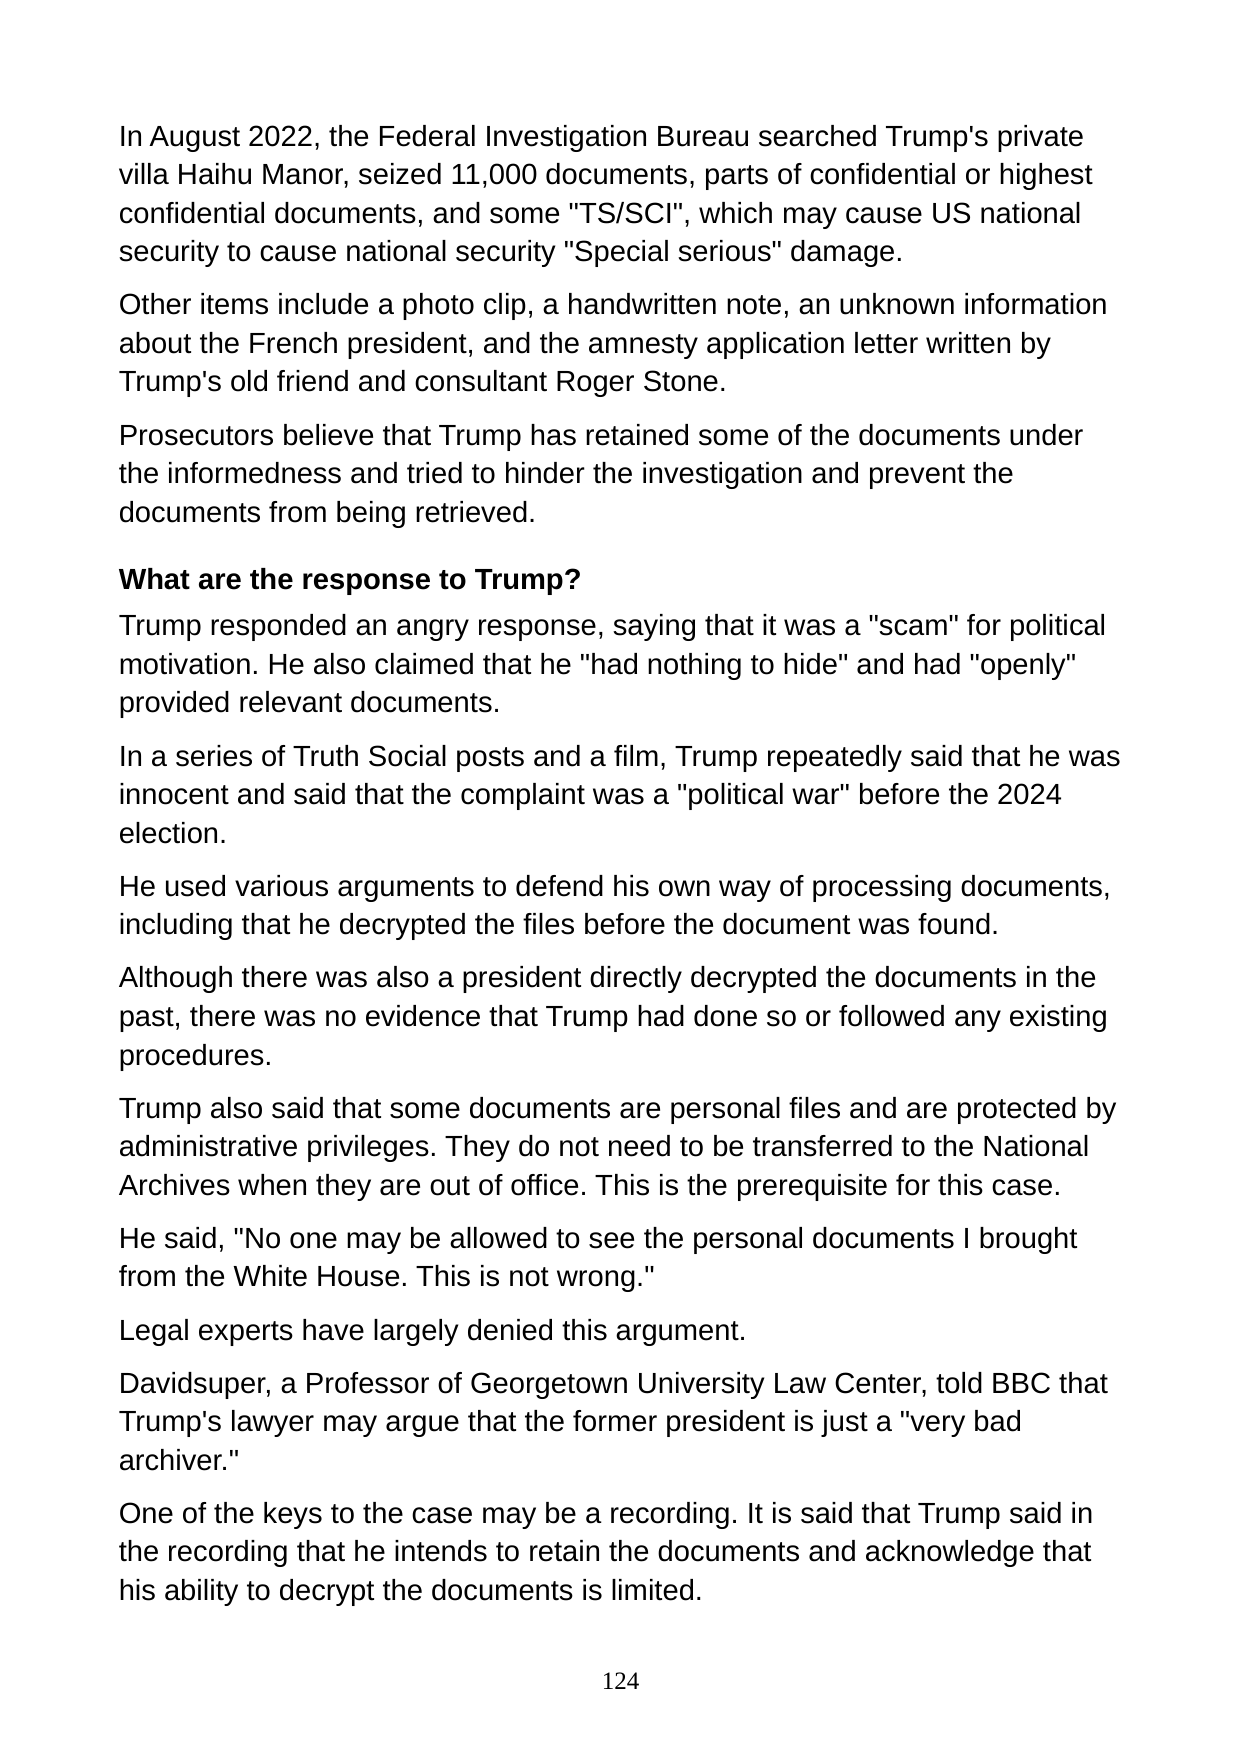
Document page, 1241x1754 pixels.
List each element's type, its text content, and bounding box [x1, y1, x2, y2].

text Trump responded an angry response, saying that it was a "scam" for political motivation. He also claimed that he "had nothing to hide" and had "openly" provided relevant documents. [118, 608, 1122, 719]
text In a series of Truth Social posts and a film, Trump repeatedly said that he was innocent and said that the complaint was a "political war" before the 2024 election. [118, 738, 1122, 849]
text Other items include a photo clip, a handwritten note, an unknown information about the French president, and the amnesty application letter written by Trump's old friend and consultant Roger Stone. [118, 287, 1122, 398]
text Prosecutors believe that Trump has retained some of the documents under the informedness and tried to hinder the investigation and prevent the documents from being retrieved. [118, 417, 1122, 528]
text In August 2022, the Federal Investigation Bureau searched Trump's private villa Haihu Manor, seized 11,000 documents, parts of confidential or highest confidential documents, and some "TS/SCI", which may cause US national security to cause national security "Special serious" damage. [118, 118, 1122, 268]
text Trump also said that some documents are personal files and are protected by administrative privileges. They do not need to be transferred to the National Archives when they are out of office. This is the prerequisite for this case. [118, 1091, 1122, 1201]
text Legal experts have largely denied this argument. [118, 1312, 1122, 1346]
text Davidsuper, a Professor of Georgetown University Law Center, told BBC that Trump's lawyer may argue that the former president is just a "very bad archiver." [118, 1366, 1122, 1476]
subtitle What are the response to Trump? [118, 562, 1122, 596]
text He used various arguments to defend his own way of processing documents, including that he decrypted the files before the document was found. [118, 869, 1122, 941]
text He said, "No one may be allowed to see the personal documents I brought from the White House. This is not wrong." [118, 1221, 1122, 1293]
text Although there was also a president directly decrypted the documents in the past, there was no evidence that Trump had done so or followed any existing procedures. [118, 960, 1122, 1071]
text One of the keys to the case may be a recording. It is said that Trump said in the recording that he intends to retain the documents and acknowledge that his ability to decrypt the documents is limited. [118, 1496, 1122, 1606]
